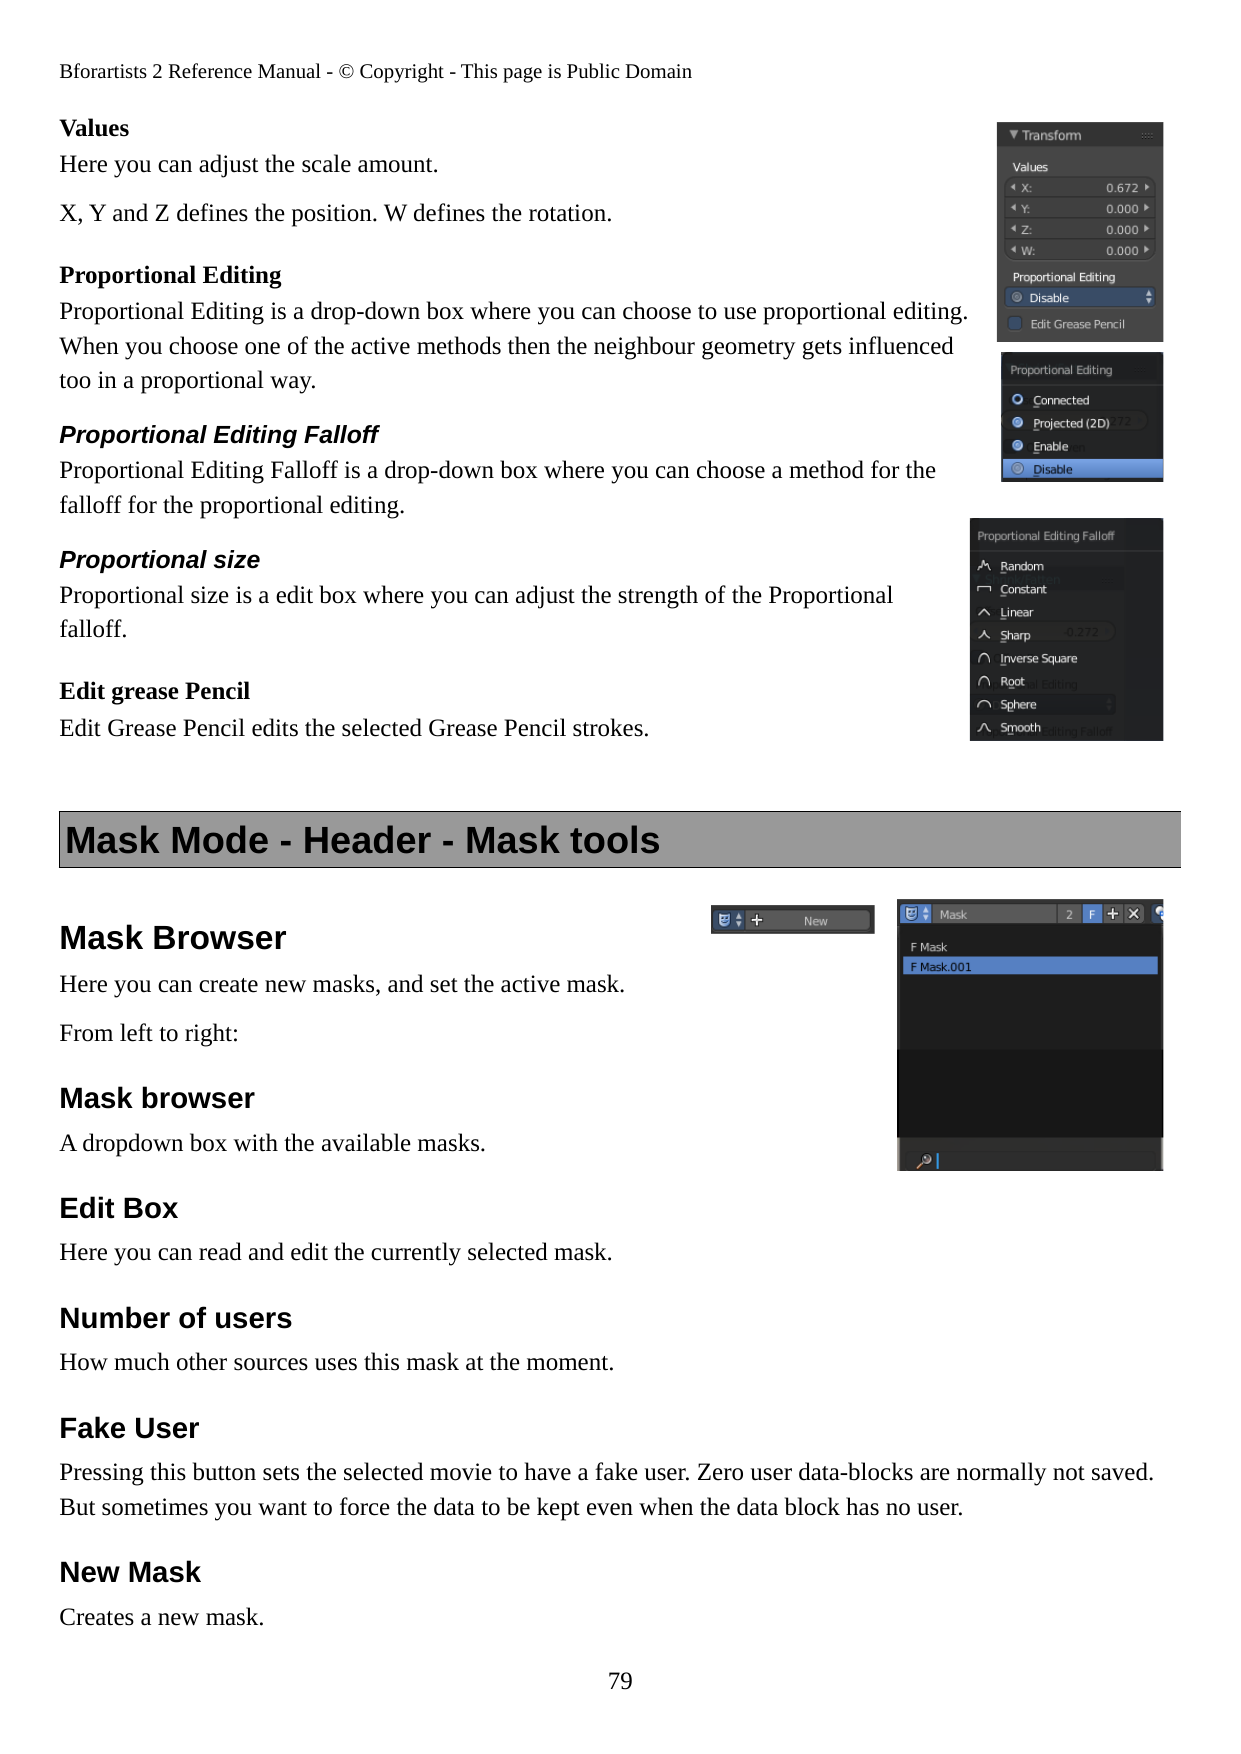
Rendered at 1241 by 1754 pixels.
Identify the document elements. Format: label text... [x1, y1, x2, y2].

text Proportional Editing is a drop-down box where you can choose to use proportional editing. When you choose one of the active methods then the neighbour geometry gets influenced too in a proportional way. [59, 296, 1181, 394]
text A dropdown box with the available masks. [59, 1128, 897, 1156]
subtitle Proportional Editing Falloff [59, 421, 1001, 449]
text Here you can adjust the scale amount. [59, 149, 996, 178]
text Creates a new mask. [59, 1602, 1181, 1630]
subtitle Proportional size [59, 545, 969, 574]
subtitle Edit grease Pencil [59, 676, 969, 705]
subtitle Edit Box [59, 1191, 1181, 1225]
text Pressing this button sets the selected movie to have a fake user. Zero user data-blocks are normally not saved. But sometimes you want to force the data to be kept even when the data block has no user. [59, 1457, 1181, 1521]
subtitle [1164, 545, 1181, 574]
subtitle Mask Browser [59, 917, 897, 956]
subtitle [1164, 676, 1181, 705]
text [1164, 1018, 1181, 1046]
text Here you can read and edit the currently selected mask. [59, 1237, 1181, 1266]
text Proportional size is a edit box where you can adjust the strength of the Proportional falloff. [59, 580, 969, 643]
subtitle Proportional Editing [59, 260, 996, 288]
subtitle Number of users [59, 1301, 1181, 1335]
table_header Mask Mode - Header - Mask tools [60, 812, 1181, 867]
subtitle Values [59, 113, 1181, 141]
picture [969, 518, 1164, 741]
text X, Y and Z defines the position. W defines the rotation. [59, 198, 996, 227]
subtitle New Mask [59, 1555, 1181, 1589]
text Proportional Editing Falloff is a drop-down box where you can choose a method for the falloff for the proportional editing. [59, 455, 1181, 519]
subtitle Mask browser [59, 1081, 897, 1115]
subtitle [1164, 1081, 1181, 1115]
picture [996, 122, 1164, 342]
text How much other sources uses this mask at the moment. [59, 1347, 1181, 1376]
text Here you can create new masks, and set the active mask. [59, 969, 897, 997]
subtitle [1164, 260, 1181, 288]
picture [1001, 352, 1164, 482]
subtitle Fake User [59, 1411, 1181, 1445]
picture [711, 905, 875, 934]
picture [897, 899, 1164, 1171]
subtitle [1164, 917, 1181, 956]
text From left to right: [59, 1018, 897, 1046]
text Edit Grease Pencil edits the selected Grease Pencil strokes. [59, 713, 969, 741]
